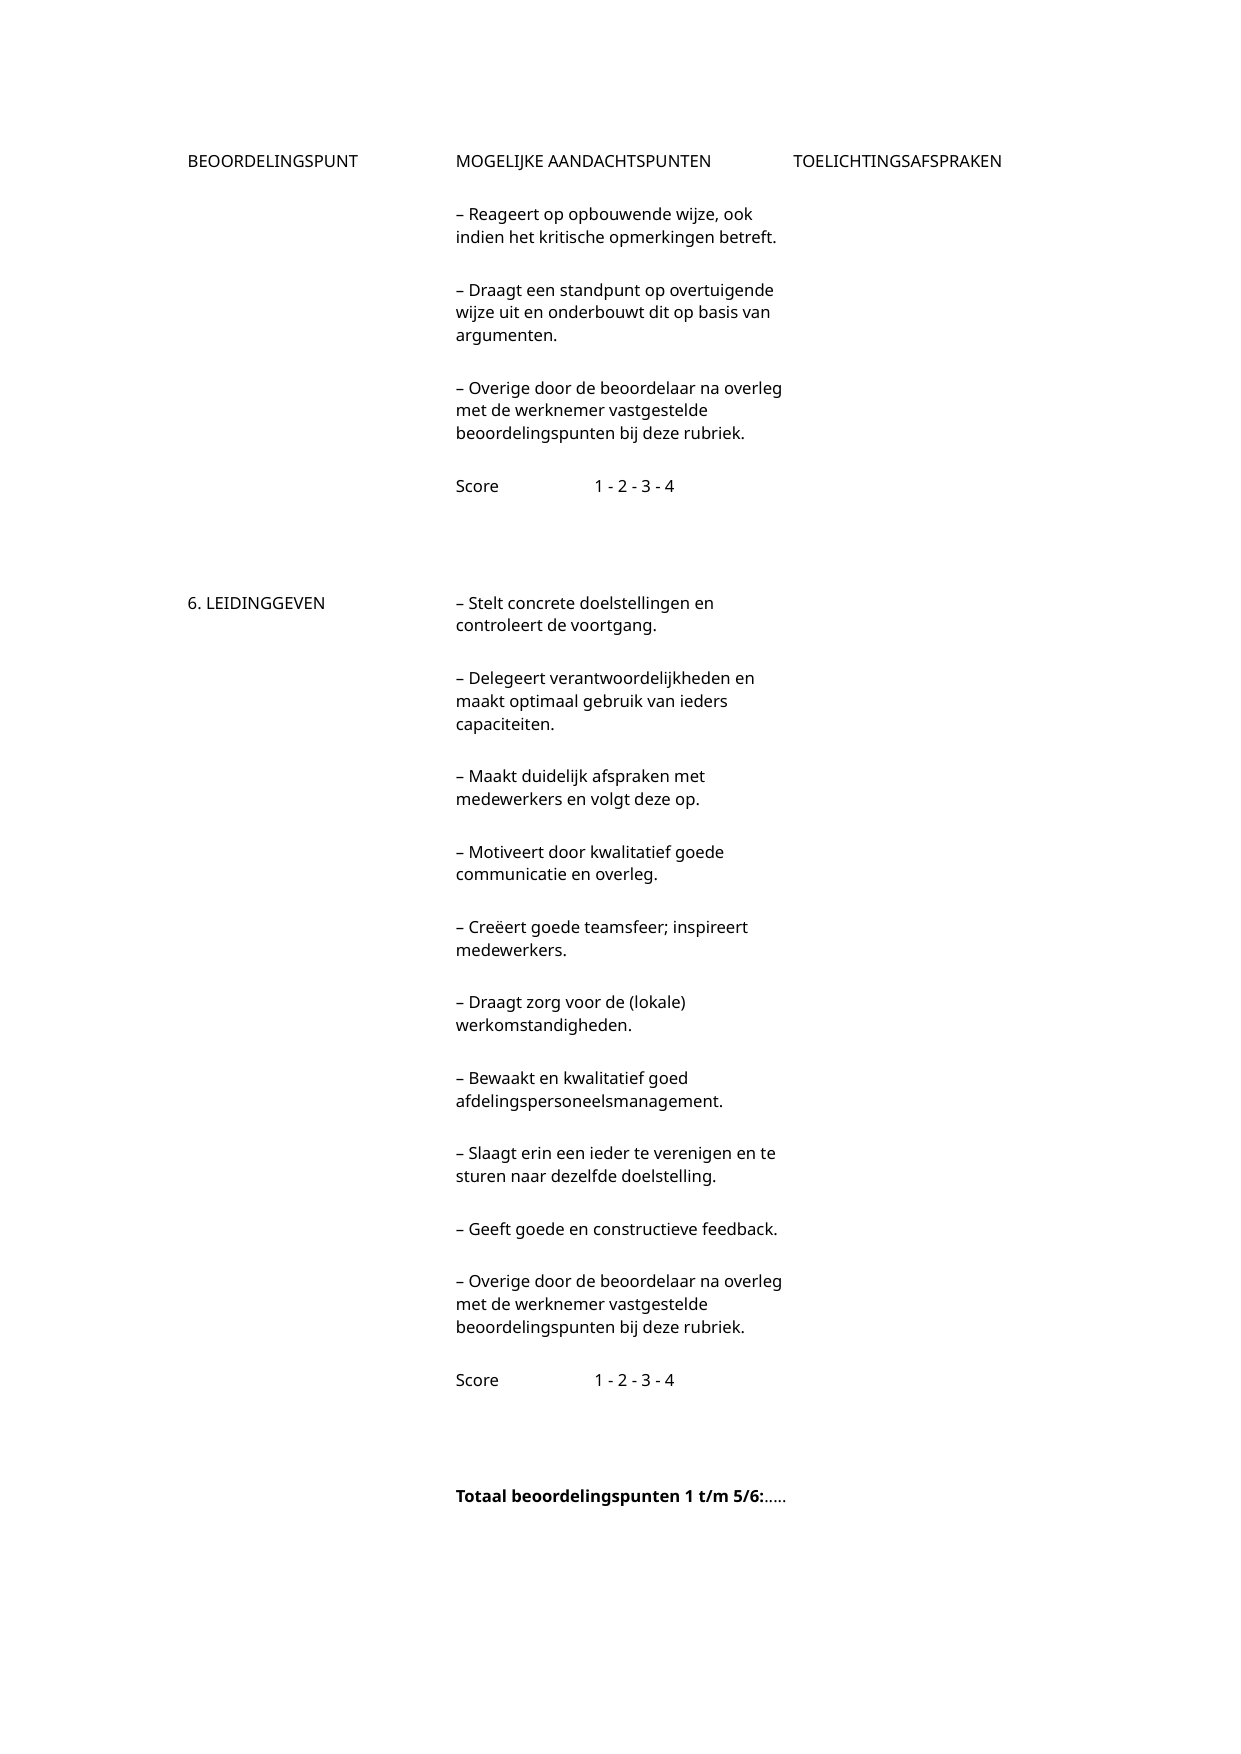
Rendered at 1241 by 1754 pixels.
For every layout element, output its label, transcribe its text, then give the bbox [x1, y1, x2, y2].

table_cell [188, 1485, 456, 1543]
table_header TOELICHTINGSAFSPRAKEN [793, 150, 1053, 203]
table_header BEOORDELINGSPUNT [188, 150, 456, 203]
table_header MOGELIJKE AANDACHTSPUNTEN [456, 150, 793, 203]
table_cell Totaal beoordelingspunten 1 t/m 5/6:..... [456, 1485, 1053, 1543]
table_cell [188, 533, 456, 591]
table_cell 1 - 2 - 3 - 4 [594, 1368, 793, 1427]
table_cell [456, 1427, 1053, 1485]
table_cell [188, 474, 456, 533]
table_cell – Stelt concrete doelstellingen en controleert de voortgang. – Delegeert verantwoordelijkheden en maakt optimaal gebruik van ieders capaciteiten. – Maakt duidelijk afspraken met medewerkers en volgt deze op. – Motiveert door kwalitatief goede communicatie en overleg. – Creëert goede teamsfeer; inspireert medewerkers. – Draagt zorg voor de (lokale) werkomstandigheden. – Bewaakt en kwalitatief goed afdelingspersoneelsmanagement. – Slaagt erin een ieder te verenigen en te sturen naar dezelfde doelstelling. – Geeft goede en constructieve feedback. – Overige door de beoordelaar na overleg met de werknemer vastgestelde beoordelingspunten bij deze rubriek. [456, 591, 793, 1368]
table_cell [188, 1368, 456, 1427]
table_cell [188, 1427, 456, 1485]
table_cell Score [456, 474, 594, 533]
table_cell [793, 474, 1053, 533]
table_cell 6. LEIDINGGEVEN [188, 591, 456, 1368]
table_cell [793, 591, 1053, 1368]
table_cell [188, 203, 456, 474]
table_cell 1 - 2 - 3 - 4 [594, 474, 793, 533]
table_cell – Reageert op opbouwende wijze, ook indien het kritische opmerkingen betreft. – Draagt een standpunt op overtuigende wijze uit en onderbouwt dit op basis van argumenten. – Overige door de beoordelaar na overleg met de werknemer vastgestelde beoordelingspunten bij deze rubriek. [456, 203, 793, 474]
table_cell [456, 533, 793, 591]
table_cell [793, 203, 1053, 474]
table_cell [793, 1368, 1053, 1427]
table_cell [793, 533, 1053, 591]
table_cell Score [456, 1368, 594, 1427]
